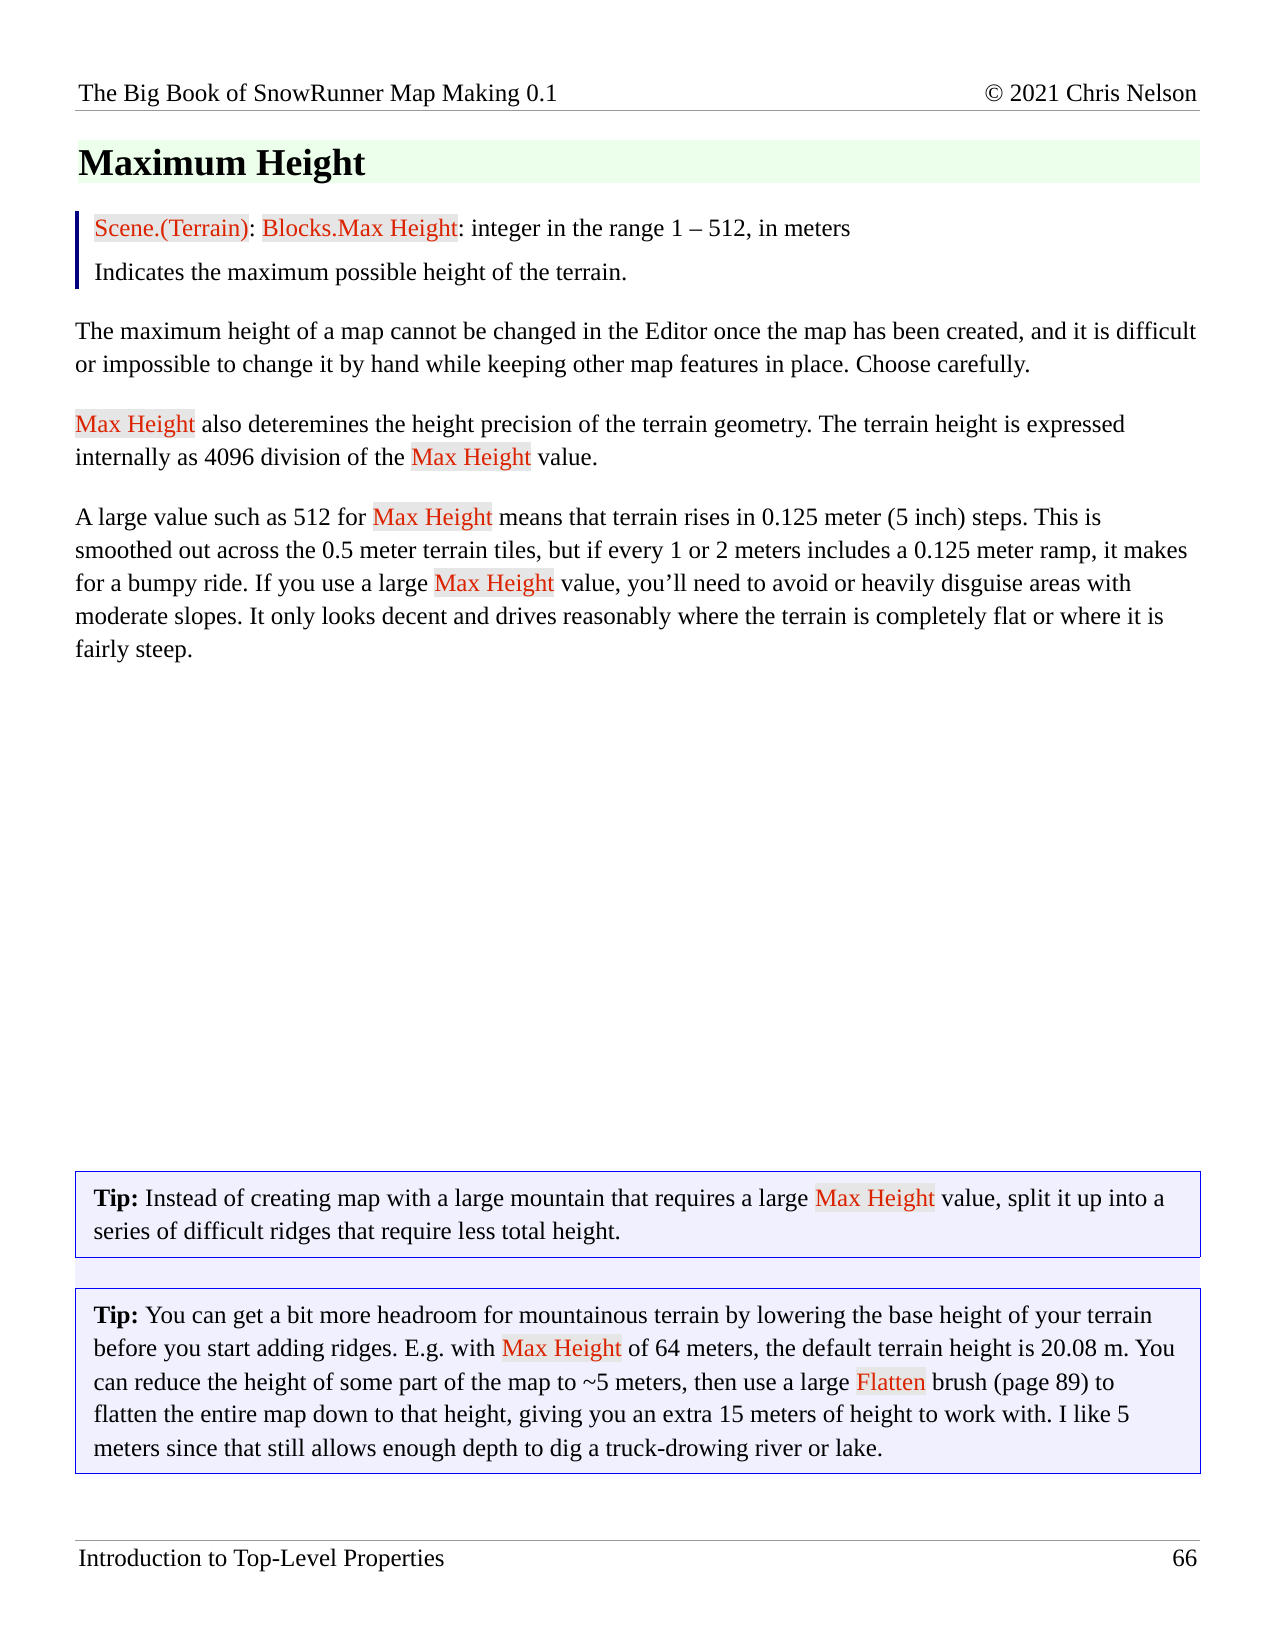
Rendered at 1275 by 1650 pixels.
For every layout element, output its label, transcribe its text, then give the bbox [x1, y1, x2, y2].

subtitle Maximum Height [78, 140, 1200, 183]
text Indicates the maximum possible height of the terrain. [79, 254, 1200, 289]
text A large value such as 512 for Max Height means that terrain rises in 0.125 meter (5 inch) steps. This is smoothed out across the 0.5 meter terrain tiles, but if every 1 or 2 meters includes a 0.125 meter ramp, it makes for a bumpy ride. If you use a large Max Height value, you’ll need to avoid or heavily disguise areas with moderate slopes. It only looks decent and drives reasonably where the terrain is completely flat or where it is fairly steep. [75, 502, 1200, 663]
list Instead of creating map with a large mountain that requires a large Max Height value, split it up into a series of difficult ridges that require less total height. [76, 1172, 1200, 1257]
text Scene.(Terrain): Blocks.Max Height: integer in the range 1 – 512, in meters [79, 211, 1200, 242]
list You can get a bit more headroom for mountainous terrain by lowering the base height of your terrain before you start adding ridges. E.g. with Max Height of 64 meters, the default terrain height is 20.08 m. You can reduce the height of some part of the map to ~5 meters, then use a large Flatten brush (page 89) to flatten the entire map down to that height, giving you an extra 15 meters of height to work with. I like 5 meters since that still allows enough depth to dig a truck-drowing river or lake. [76, 1289, 1200, 1473]
text Max Height also deteremines the height precision of the terrain geometry. The terrain height is expressed internally as 4096 division of the Max Height value. [75, 409, 1200, 471]
text The maximum height of a map cannot be changed in the Editor once the map has been created, and it is difficult or impossible to change it by hand while keeping other map features in place. Choose carefully. [75, 316, 1200, 378]
